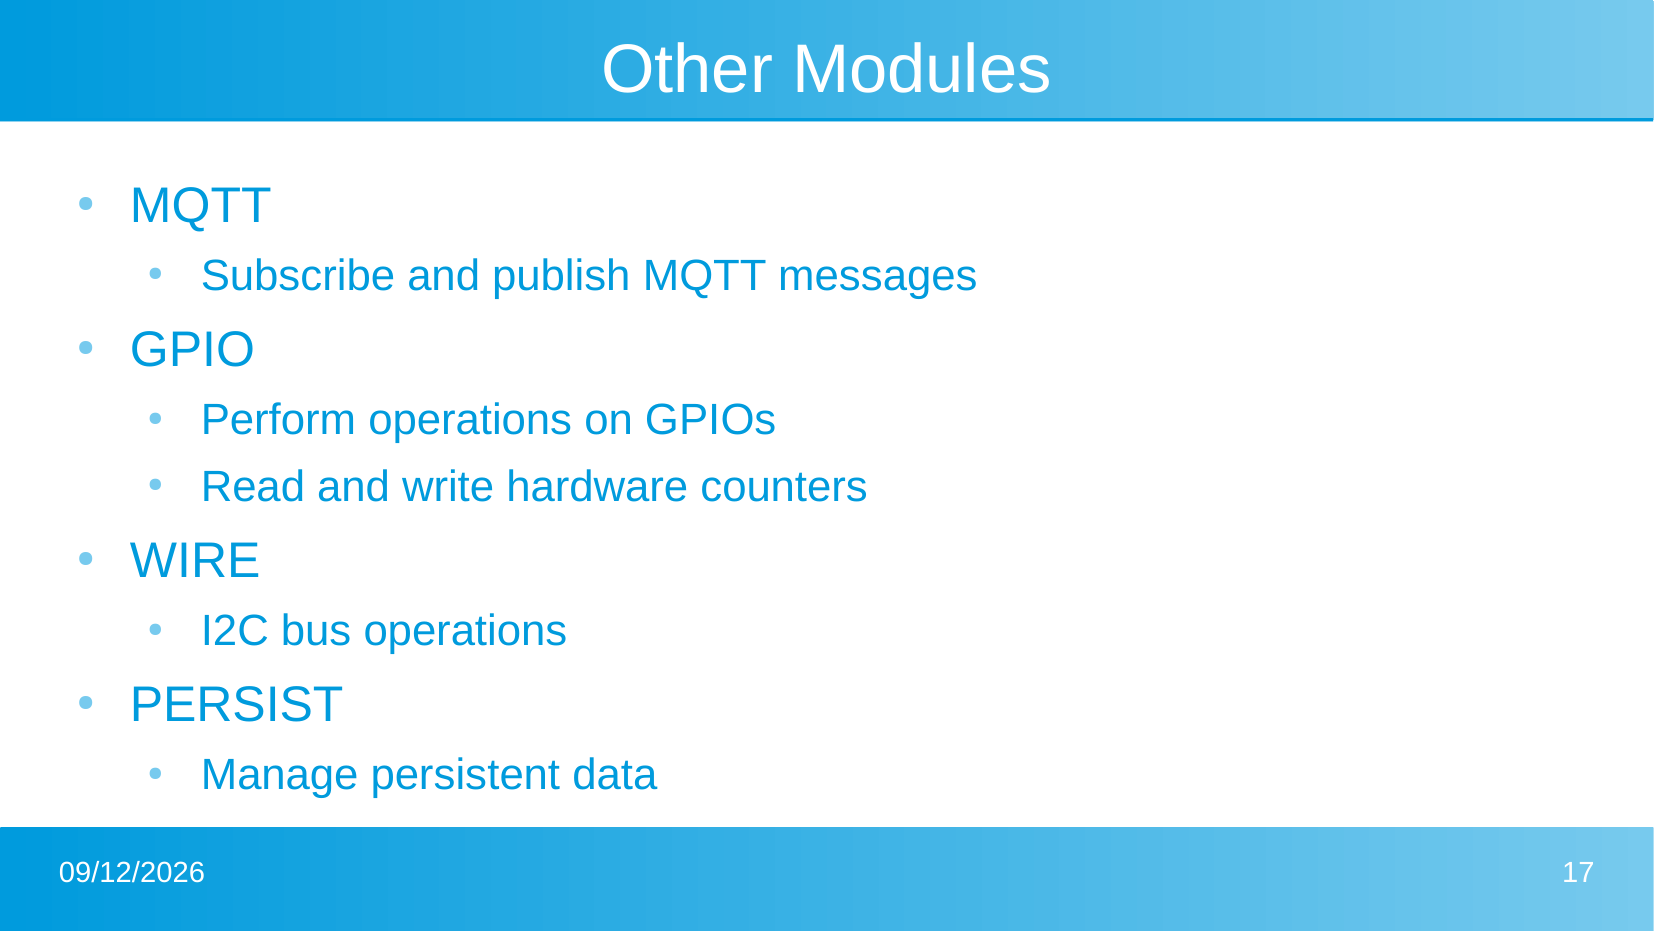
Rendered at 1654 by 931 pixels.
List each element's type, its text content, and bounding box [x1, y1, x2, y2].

list MQTT Subscribe and publish MQTT messages GPIO Perform operations on GPIOs Read and write hardware counters WIRE I2C bus operations PERSIST Manage persistent data [59, 177, 1595, 768]
title Other Modules [59, 29, 1595, 108]
